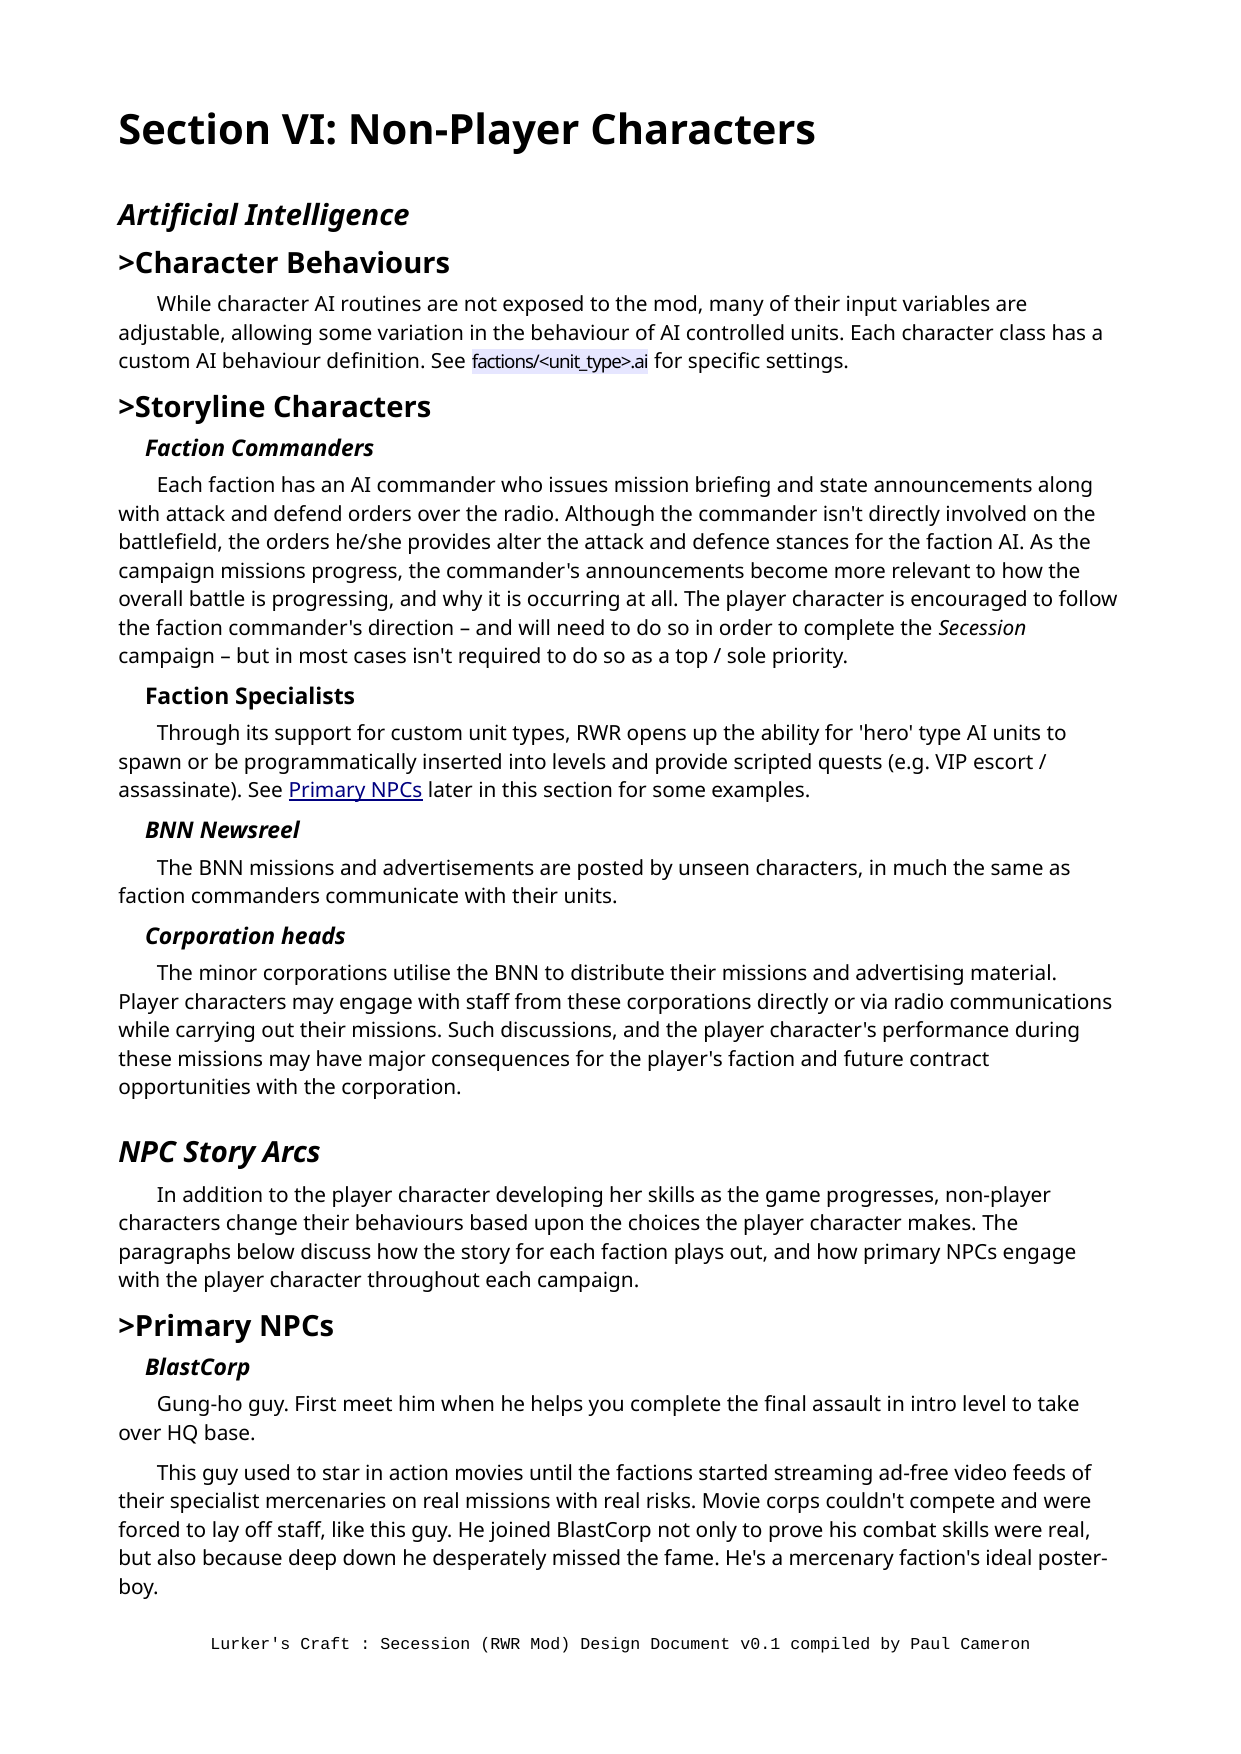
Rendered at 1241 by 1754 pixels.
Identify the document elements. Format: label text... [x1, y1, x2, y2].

subtitle >Primary NPCs [118, 1306, 1122, 1345]
subtitle Artificial Intelligence [118, 194, 1122, 234]
subtitle >Storyline Characters [118, 387, 1122, 426]
text This guy used to star in action movies until the factions started streaming ad-free video feeds of their specialist mercenaries on real missions with real risks. Movie corps couldn't compete and were forced to lay off staff, like this guy. He joined BlastCorp not only to prove his combat skills were real, but also because deep down he desperately missed the fame. He's a mercenary faction's ideal poster-boy. [118, 1458, 1122, 1600]
subtitle Faction Specialists [136, 680, 1122, 711]
text Gung-ho guy. First meet him when he helps you complete the final assault in intro level to take over HQ base. [118, 1389, 1122, 1446]
subtitle Faction Commanders [136, 432, 1122, 463]
text In addition to the player character developing her skills as the game progresses, non-player characters change their behaviours based upon the choices the player character makes. The paragraphs below discuss how the story for each faction plays out, and how primary NPCs engage with the player character throughout each campaign. [118, 1180, 1122, 1294]
text While character AI routines are not exposed to the mod, many of their input variables are adjustable, allowing some variation in the behaviour of AI controlled units. Each character class has a custom AI behaviour definition. See factions/<unit_type>.ai for specific settings. [118, 289, 1122, 375]
text The BNN missions and advertisements are posted by unseen characters, in much the same as faction commanders communicate with their units. [118, 853, 1122, 909]
text Through its support for custom unit types, RWR opens up the ability for 'hero' type AI units to spawn or be programmatically inserted into levels and provide scripted quests (e.g. VIP escort / assassinate). See Primary NPCs later in this section for some examples. [118, 718, 1122, 804]
text The minor corporations utilise the BNN to distribute their missions and advertising material. Player characters may engage with staff from these corporations directly or via radio communications while carrying out their missions. Such discussions, and the player character's performance during these missions may have major consequences for the player's faction and future contract opportunities with the corporation. [118, 958, 1122, 1101]
subtitle NPC Story Arcs [118, 1131, 1122, 1171]
subtitle Corporation heads [136, 920, 1122, 951]
subtitle BNN Newsreel [136, 814, 1122, 846]
subtitle >Character Behaviours [118, 243, 1122, 282]
subtitle BlastCorp [136, 1351, 1122, 1382]
subtitle Section VI: Non-Player Characters [118, 100, 1122, 157]
text Each faction has an AI commander who issues mission briefing and state announcements along with attack and defend orders over the radio. Although the commander isn't directly involved on the battlefield, the orders he/she provides alter the attack and defence stances for the faction AI. As the campaign missions progress, the commander's announcements become more relevant to how the overall battle is progressing, and why it is occurring at all. The player character is encouraged to follow the faction commander's direction – and will need to do so in order to complete the Secession campaign – but in most cases isn't required to do so as a top / sole priority. [118, 470, 1122, 669]
